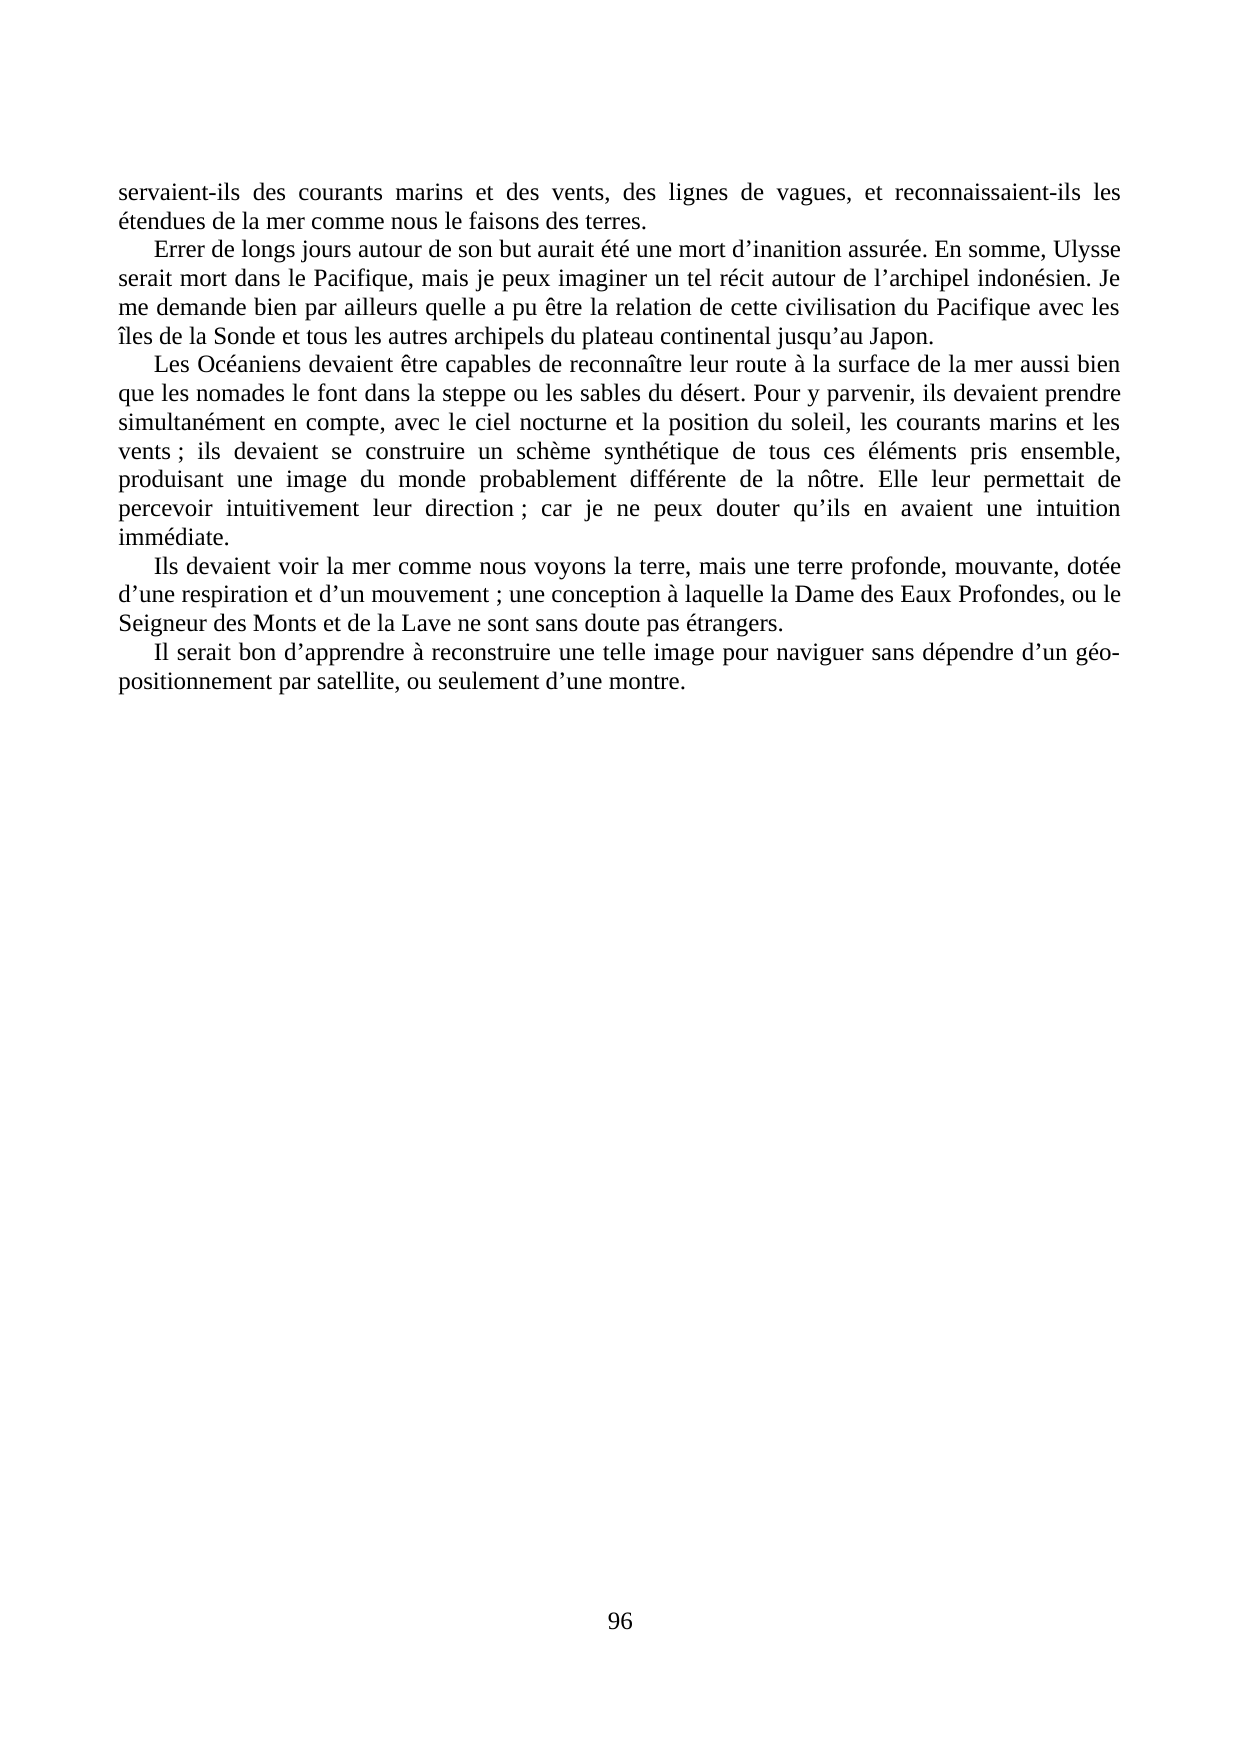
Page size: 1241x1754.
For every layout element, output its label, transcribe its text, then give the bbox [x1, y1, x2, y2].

text Ils devaient voir la mer comme nous voyons la terre, mais une terre profonde, mouvante, dotée d’une respiration et d’un mouvement ; une conception à laquelle la Dame des Eaux Profondes, ou le Seigneur des Monts et de la Lave ne sont sans doute pas étrangers. [118, 551, 1122, 637]
text servaient-ils des courants marins et des vents, des lignes de vagues, et reconnaissaient-ils les étendues de la mer comme nous le faisons des terres. [118, 177, 1122, 234]
text Il serait bon d’apprendre à reconstruire une telle image pour naviguer sans dépendre d’un géo-positionnement par satellite, ou seulement d’une montre. [118, 637, 1122, 694]
text Errer de longs jours autour de son but aurait été une mort d’inanition assurée. En somme, Ulysse serait mort dans le Pacifique, mais je peux imaginer un tel récit autour de l’archipel indonésien. Je me demande bien par ailleurs quelle a pu être la relation de cette civilisation du Pacifique avec les îles de la Sonde et tous les autres archipels du plateau continental jusqu’au Japon. [118, 234, 1122, 349]
text Les Océaniens devaient être capables de reconnaître leur route à la surface de la mer aussi bien que les nomades le font dans la steppe ou les sables du désert. Pour y parvenir, ils devaient prendre simultanément en compte, avec le ciel nocturne et la position du soleil, les courants marins et les vents ; ils devaient se construire un schème synthétique de tous ces éléments pris ensemble, produisant une image du monde probablement différente de la nôtre. Elle leur permettait de percevoir intuitivement leur direction ; car je ne peux douter qu’ils en avaient une intuition immédiate. [118, 349, 1122, 551]
